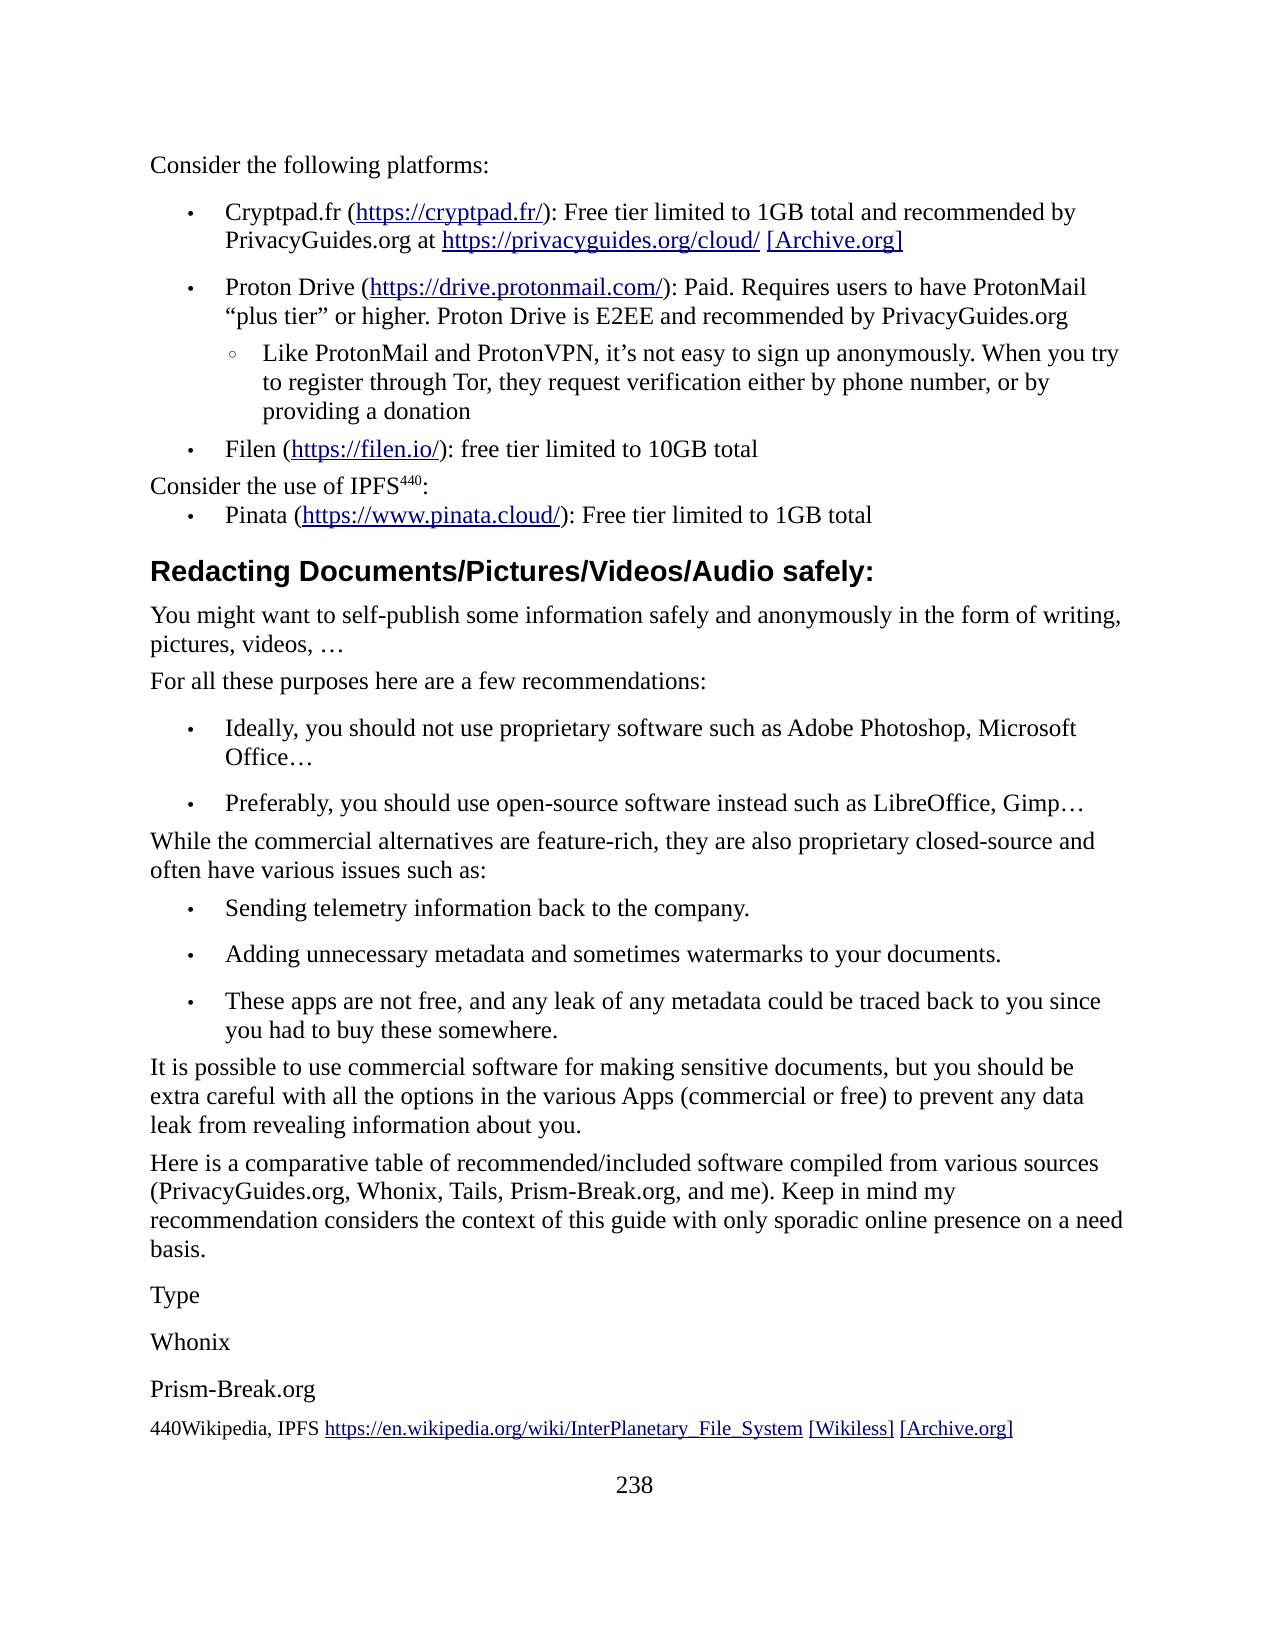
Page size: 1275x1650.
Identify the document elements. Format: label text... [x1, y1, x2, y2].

list Sending telemetry information back to the company. [187, 893, 1125, 921]
text It is possible to use commercial software for making sensitive documents, but you should be extra careful with all the options in the various Apps (commercial or free) to prevent any data leak from revealing information about you. [150, 1052, 1125, 1139]
list Ideally, you should not use proprietary software such as Adobe Photoshop, Microsoft Office… [187, 713, 1125, 771]
subtitle Redacting Documents/Pictures/Videos/Audio safely: [150, 554, 1125, 587]
list Cryptpad.fr (https://cryptpad.fr/): Free tier limited to 1GB total and recommended by PrivacyGuides.org at https://privacyguides.org/cloud/ [Archive.org] [187, 197, 1125, 254]
text While the commercial alternatives are feature-rich, they are also proprietary closed-source and often have various issues such as: [150, 826, 1125, 884]
list Like ProtonMail and ProtonVPN, it’s not easy to sign up anonymously. When you try to register through Tor, they request verification either by phone number, or by providing a donation [225, 338, 1125, 425]
list Preferably, you should use open-source software instead such as LibreOffice, Gimp… [187, 788, 1125, 817]
text For all these purposes here are a few recommendations: [150, 666, 1125, 695]
list Proton Drive (https://drive.protonmail.com/): Paid. Requires users to have ProtonMail “plus tier” or higher. Proton Drive is E2EE and recommended by PrivacyGuides.org [187, 272, 1125, 329]
list Adding unnecessary metadata and sometimes watermarks to your documents. [187, 939, 1125, 968]
text Consider the following platforms: [150, 150, 1125, 179]
text Whonix [150, 1327, 1125, 1356]
text Type [150, 1281, 1125, 1309]
text You might want to self-publish some information safely and anonymously in the form of writing, pictures, videos, … [150, 600, 1125, 657]
list Pinata (https://www.pinata.cloud/): Free tier limited to 1GB total [187, 500, 1125, 529]
text Prism-Break.org [150, 1374, 1125, 1403]
text Wikipedia, IPFS https://en.wikipedia.org/wiki/InterPlanetary_File_System [Wikiless] [Archive.org] [150, 1416, 1125, 1440]
text Consider the use of IPFS: [150, 471, 1125, 500]
text Here is a comparative table of recommended/included software compiled from various sources (PrivacyGuides.org, Whonix, Tails, Prism-Break.org, and me). Keep in mind my recommendation considers the context of this guide with only sporadic online presence on a need basis. [150, 1148, 1125, 1263]
list Filen (https://filen.io/): free tier limited to 10GB total [187, 434, 1125, 462]
list These apps are not free, and any leak of any metadata could be traced back to you since you had to buy these somewhere. [187, 986, 1125, 1043]
